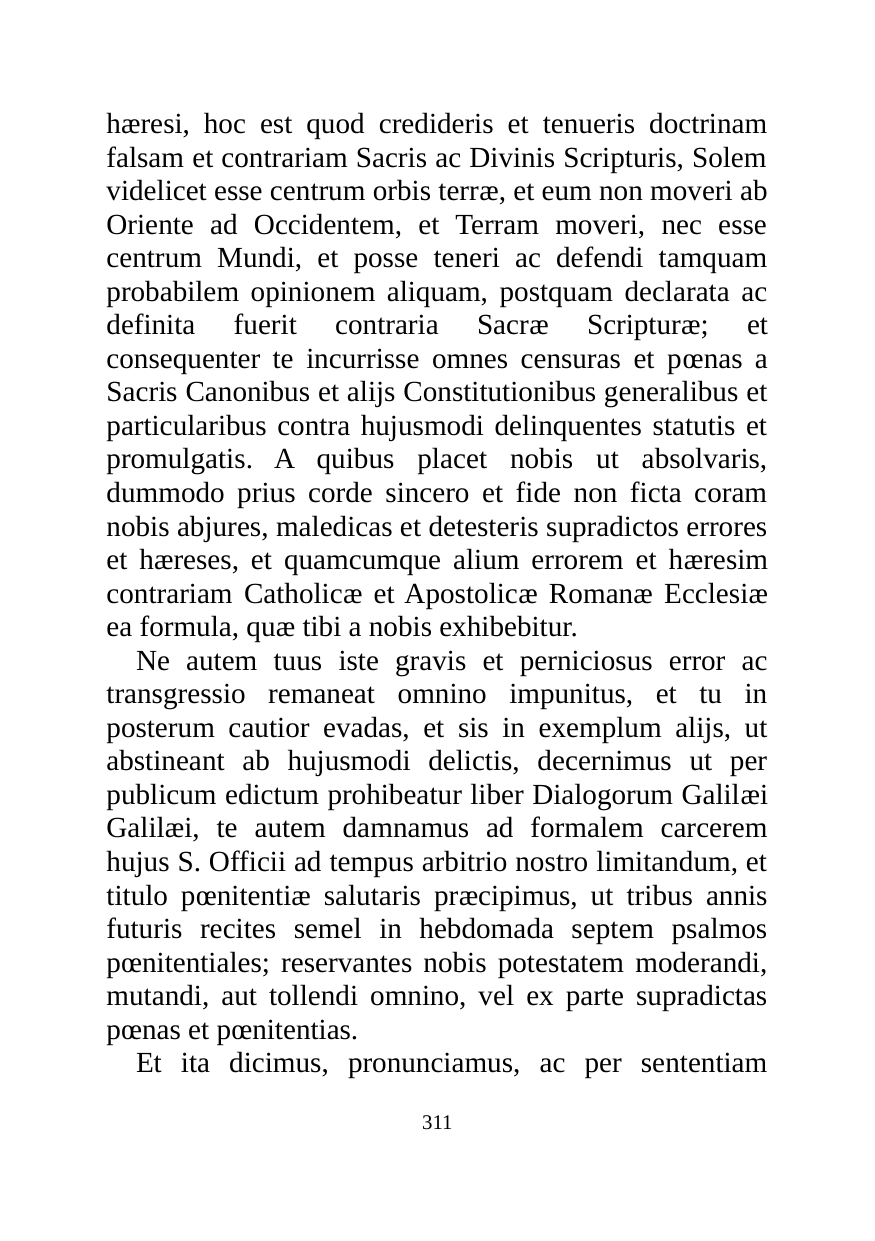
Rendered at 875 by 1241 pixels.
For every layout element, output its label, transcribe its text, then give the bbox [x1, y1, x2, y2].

text Et ita dicimus, pronunciamus, ac per sententiam [106, 1045, 768, 1079]
text hæresi, hoc est quod credideris et tenueris doctrinam falsam et contrariam Sacris ac Divinis Scripturis, Solem videlicet esse centrum orbis terræ, et eum non moveri ab Oriente ad Occidentem, et Terram moveri, nec esse centrum Mundi, et posse teneri ac defendi tamquam probabilem opinionem aliquam, postquam declarata ac definita fuerit contraria Sacræ Scripturæ; et consequenter te incurrisse omnes censuras et pœnas a Sacris Canonibus et alijs Constitutionibus generalibus et particularibus contra hujusmodi delinquentes statutis et promulgatis. A quibus placet nobis ut absolvaris, dummodo prius corde sincero et fide non ficta coram nobis abjures, maledicas et detesteris supradictos errores et hæreses, et quamcumque alium errorem et hæresim contrariam Catholicæ et Apostolicæ Romanæ Ecclesiæ ea formula, quæ tibi a nobis exhibebitur. [106, 106, 768, 643]
text Ne autem tuus iste gravis et perniciosus error ac transgressio remaneat omnino impunitus, et tu in posterum cautior evadas, et sis in exemplum alijs, ut abstineant ab hujusmodi delictis, decernimus ut per publicum edictum prohibeatur liber Dialogorum Galilæi Galilæi, te autem damnamus ad formalem carcerem hujus S. Officii ad tempus arbitrio nostro limitandum, et titulo pœnitentiæ salutaris præcipimus, ut tribus annis futuris recites semel in hebdomada septem psalmos pœnitentiales; reservantes nobis potestatem moderandi, mutandi, aut tollendi omnino, vel ex parte supradictas pœnas et pœnitentias. [106, 643, 768, 1045]
